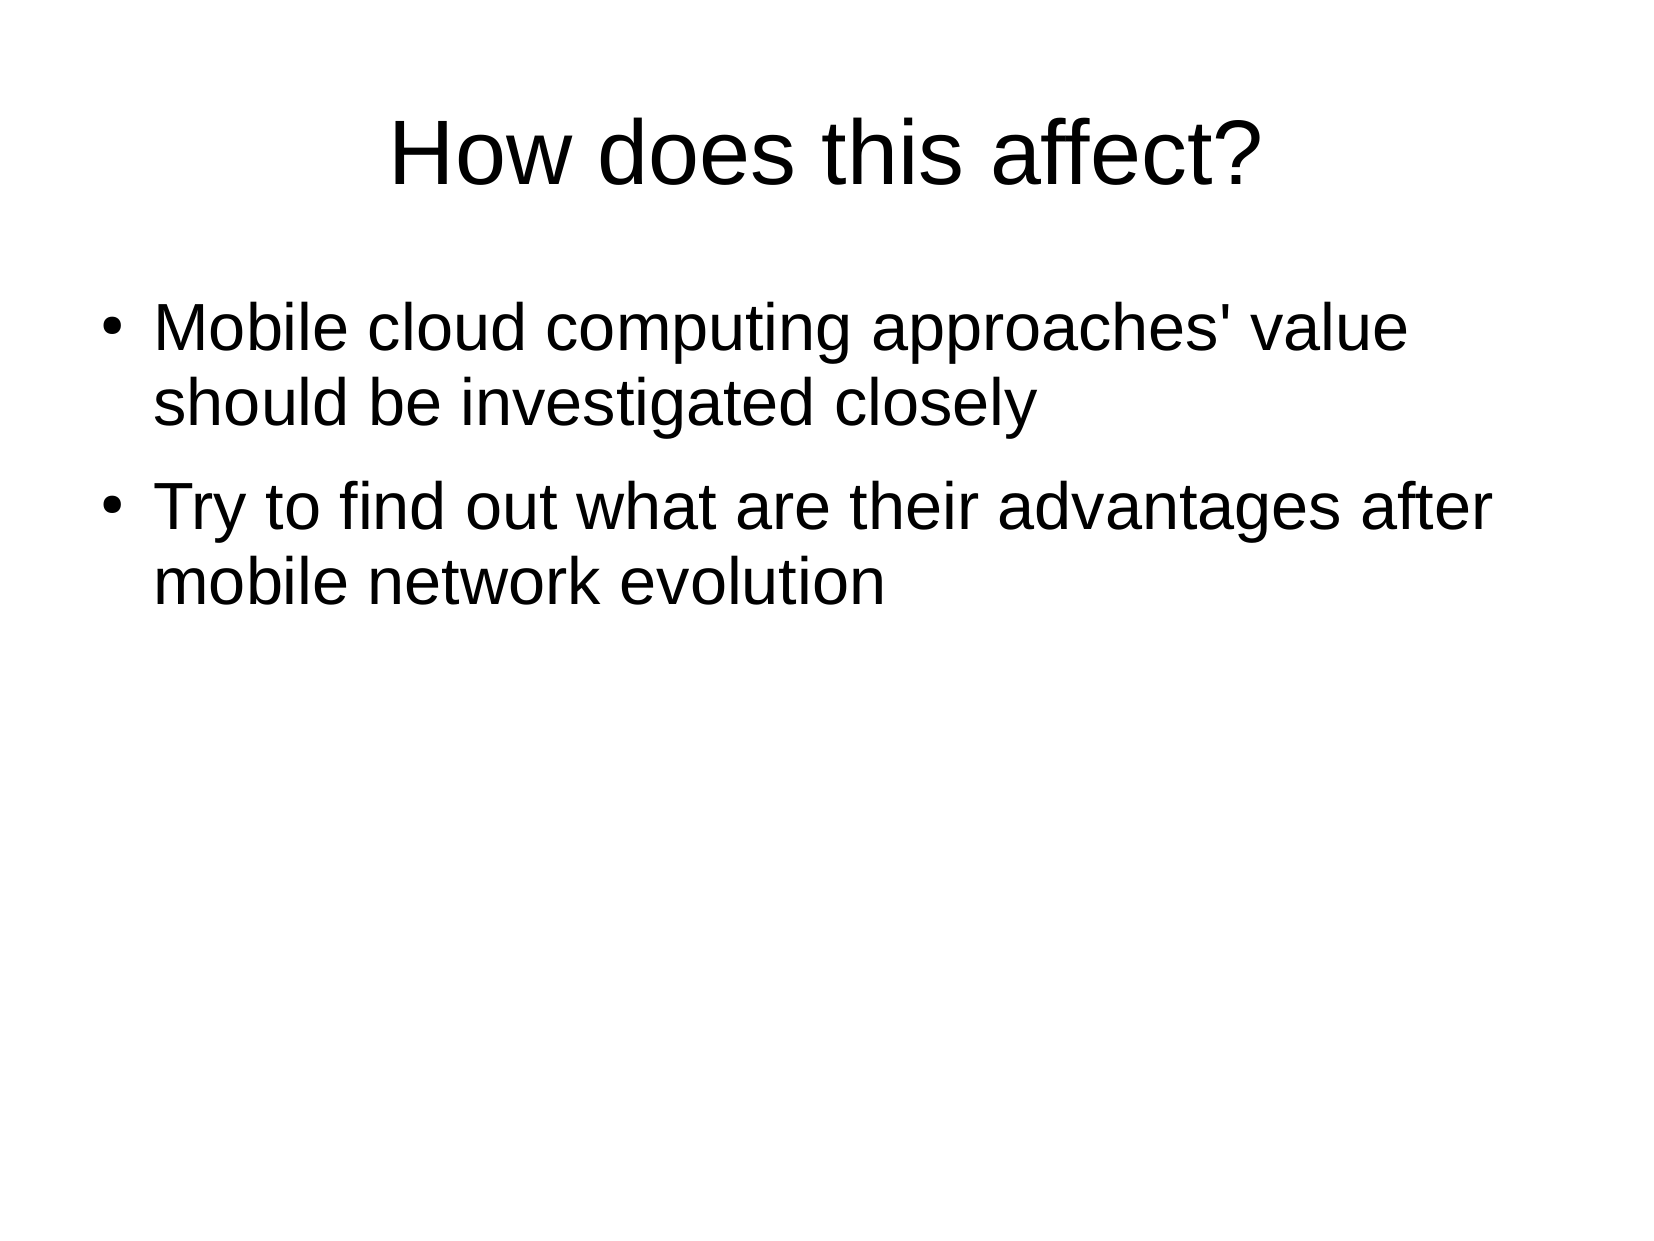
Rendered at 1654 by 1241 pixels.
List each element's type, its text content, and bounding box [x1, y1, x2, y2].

list Mobile cloud computing approaches' value should be investigated closely Try to find out what are their advantages after mobile network evolution [82, 290, 1571, 1010]
title How does this affect? [82, 49, 1571, 257]
